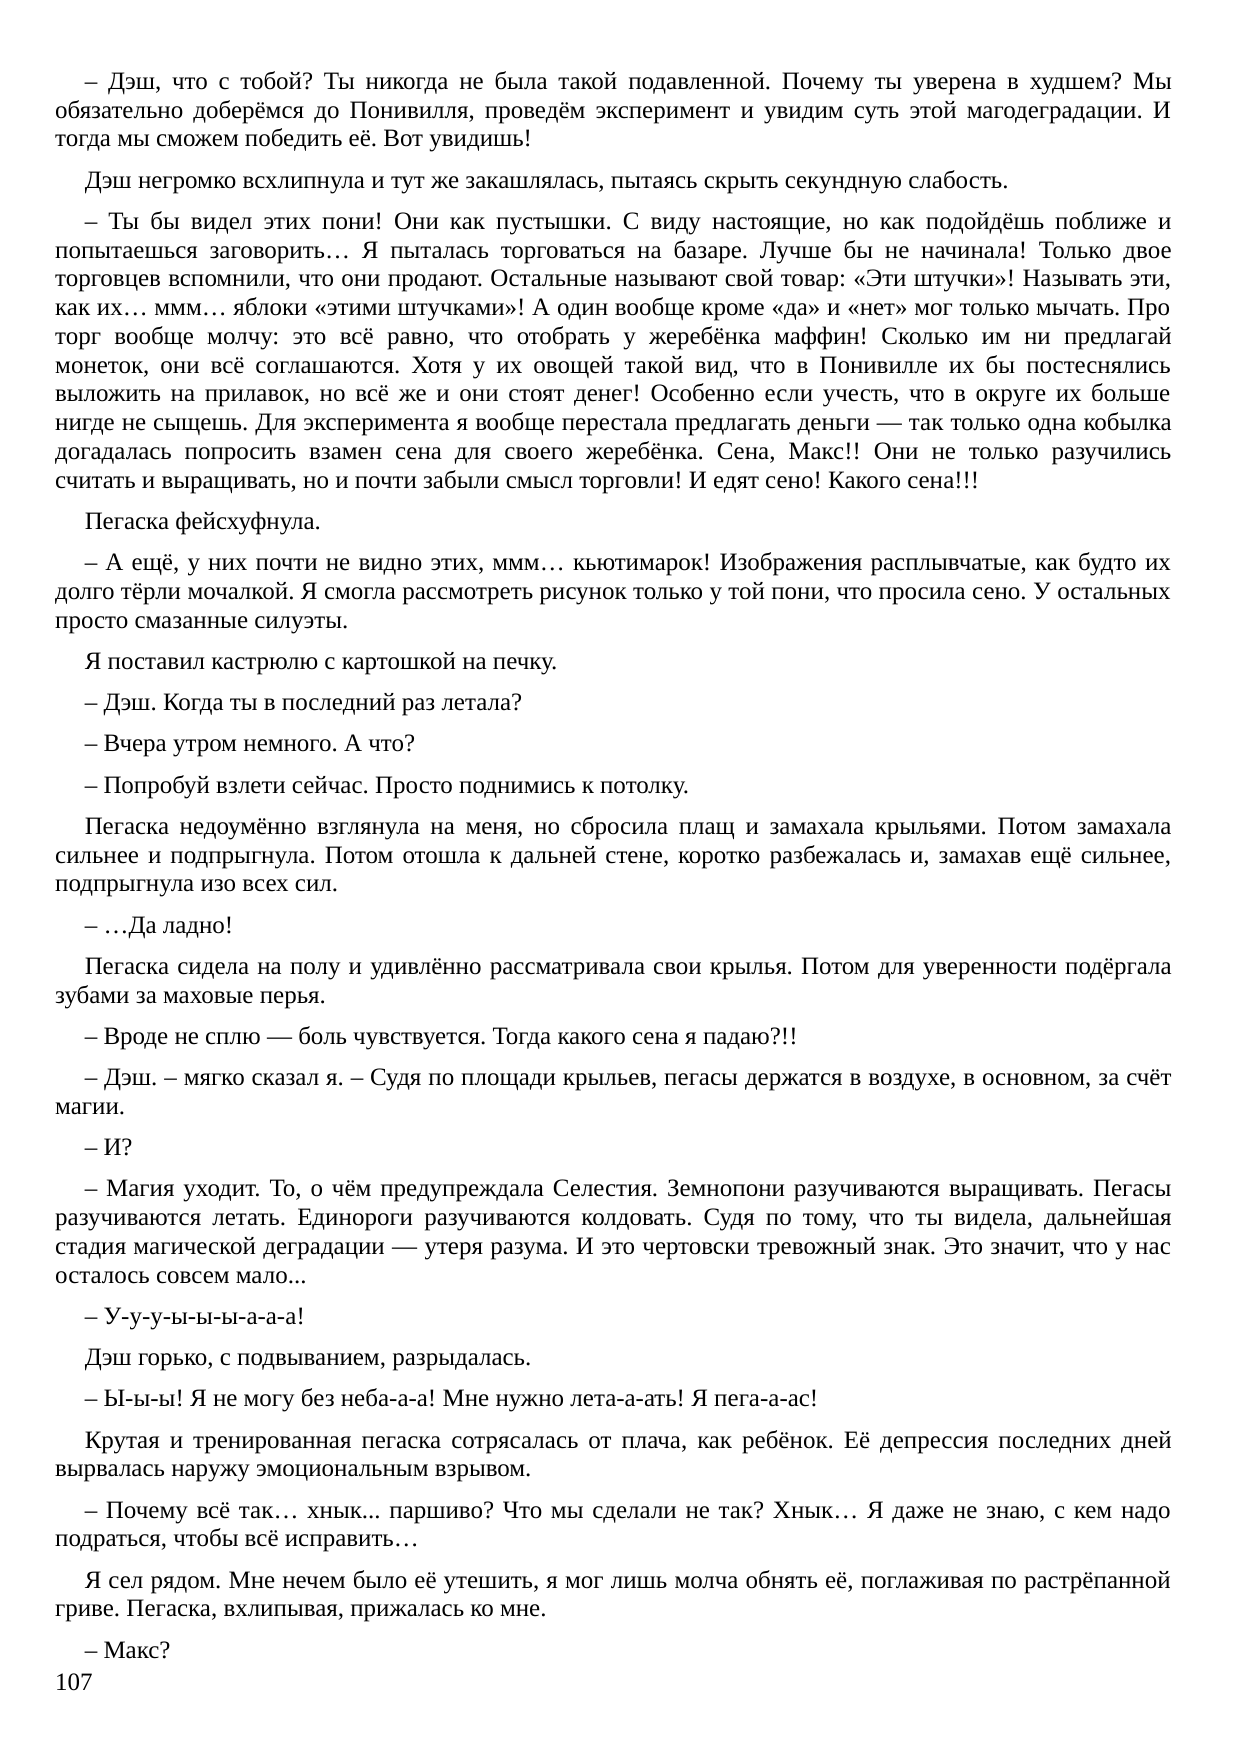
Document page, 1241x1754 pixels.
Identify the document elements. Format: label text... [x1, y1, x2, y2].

text Пегаска фейсхуфнула. [55, 506, 1173, 535]
text – Попробуй взлети сейчас. Просто поднимись к потолку. [55, 770, 1173, 798]
text – Ты бы видел этих пони! Они как пустышки. С виду настоящие, но как подойдёшь поближе и попытаешься заговорить… Я пыталась торговаться на базаре. Лучше бы не начинала! Только двое торговцев вспомнили, что они продают. Остальные называют свой товар: «Эти штучки»! Называть эти, как их… ммм… яблоки «этими штучками»! А один вообще кроме «да» и «нет» мог только мычать. Про торг вообще молчу: это всё равно, что отобрать у жеребёнка маффин! Сколько им ни предлагай монеток, они всё соглашаются. Хотя у их овощей такой вид, что в Понивилле их бы постеснялись выложить на прилавок, но всё же и они стоят денег! Особенно если учесть, что в округе их больше нигде не сыщешь. Для эксперимента я вообще перестала предлагать деньги — так только одна кобылка догадалась попросить взамен сена для своего жеребёнка. Сена, Макс!! Они не только разучились считать и выращивать, но и почти забыли смысл торговли! И едят сено! Какого сена!!! [55, 206, 1173, 493]
text – Магия уходит. То, о чём предупреждала Селестия. Земнопони разучиваются выращивать. Пегасы разучиваются летать. Единороги разучиваются колдовать. Судя по тому, что ты видела, дальнейшая стадия магической деградации — утеря разума. И это чертовски тревожный знак. Это значит, что у нас осталось совсем мало... [55, 1173, 1173, 1288]
text Пегаска недоумённо взглянула на меня, но сбросила плащ и замахала крыльями. Потом замахала сильнее и подпрыгнула. Потом отошла к дальней стене, коротко разбежалась и, замахав ещё сильнее, подпрыгнула изо всех сил. [55, 811, 1173, 897]
text – Дэш, что с тобой? Ты никогда не была такой подавленной. Почему ты уверена в худшем? Мы обязательно доберёмся до Понивилля, проведём эксперимент и увидим суть этой магодеградации. И тогда мы сможем победить её. Вот увидишь! [55, 66, 1173, 152]
text – Дэш. – мягко сказал я. – Судя по площади крыльев, пегасы держатся в воздухе, в основном, за счёт магии. [55, 1062, 1173, 1120]
text – Вроде не сплю — боль чувствуется. Тогда какого сена я падаю?!! [55, 1021, 1173, 1050]
text – Дэш. Когда ты в последний раз летала? [55, 687, 1173, 716]
text – И? [55, 1132, 1173, 1161]
text Я поставил кастрюлю с картошкой на печку. [55, 646, 1173, 675]
text – У-у-у-ы-ы-ы-а-а-а! [55, 1301, 1173, 1330]
text – …Да ладно! [55, 910, 1173, 938]
text – А ещё, у них почти не видно этих, ммм… кьютимарок! Изображения расплывчатые, как будто их долго тёрли мочалкой. Я смогла рассмотреть рисунок только у той пони, что просила сено. У остальных просто смазанные силуэты. [55, 547, 1173, 633]
text Пегаска сидела на полу и удивлённо рассматривала свои крылья. Потом для уверенности подёргала зубами за маховые перья. [55, 951, 1173, 1008]
text – Макс? [55, 1635, 1173, 1663]
text – Вчера утром немного. А что? [55, 728, 1173, 757]
text Дэш горько, с подвыванием, разрыдалась. [55, 1342, 1173, 1371]
text Дэш негромко всхлипнула и тут же закашлялась, пытаясь скрыть секундную слабость. [55, 165, 1173, 193]
text Крутая и тренированная пегаска сотрясалась от плача, как ребёнок. Её депрессия последних дней вырвалась наружу эмоциональным взрывом. [55, 1425, 1173, 1482]
text Я сел рядом. Мне нечем было её утешить, я мог лишь молча обнять её, поглаживая по растрёпанной гриве. Пегаска, вхлипывая, прижалась ко мне. [55, 1565, 1173, 1622]
text – Почему всё так… хнык... паршиво? Что мы сделали не так? Хнык… Я даже не знаю, с кем надо подраться, чтобы всё исправить… [55, 1495, 1173, 1552]
text – Ы-ы-ы! Я не могу без неба-а-а! Мне нужно лета-а-ать! Я пега-а-ас! [55, 1383, 1173, 1412]
